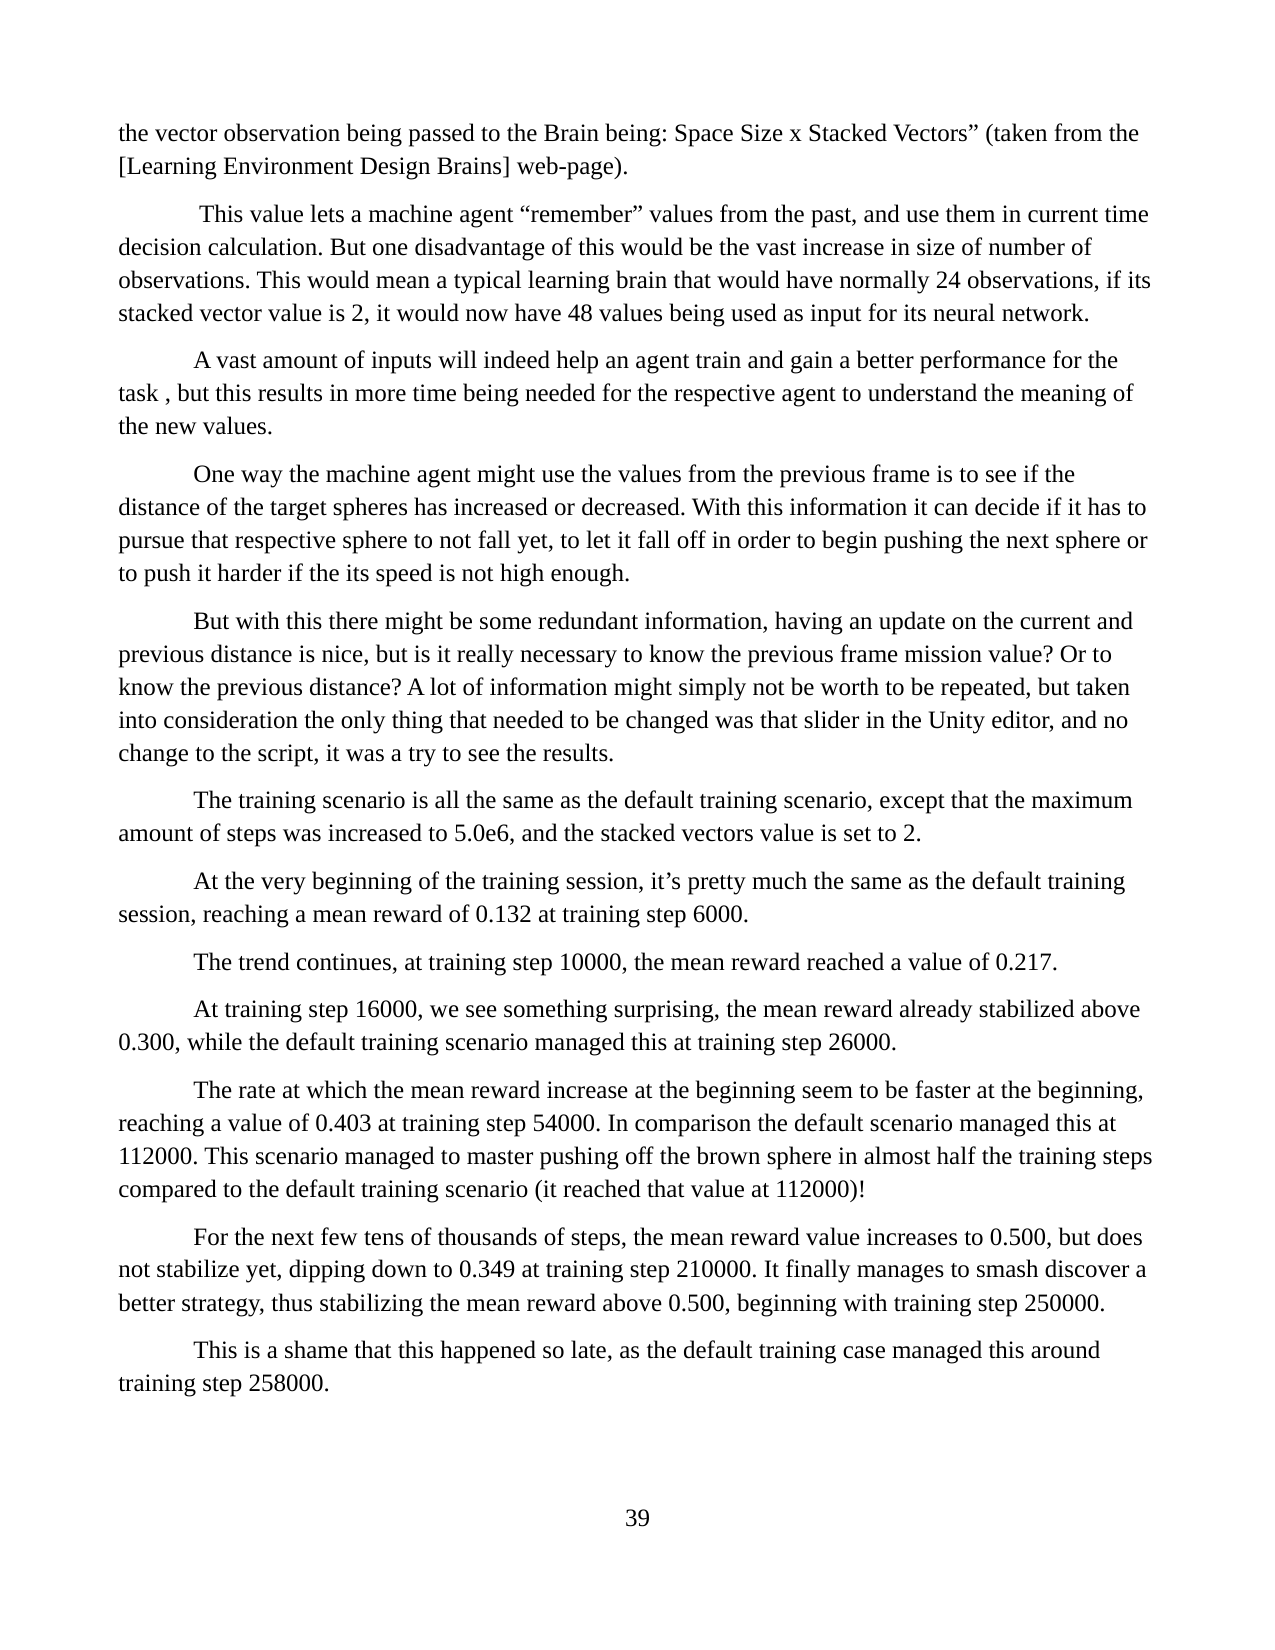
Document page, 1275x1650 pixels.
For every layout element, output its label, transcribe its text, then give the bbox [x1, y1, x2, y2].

text The training scenario is all the same as the default training scenario, except that the maximum amount of steps was increased to 5.0e6, and the stacked vectors value is set to 2. [118, 785, 1157, 847]
text This is a shame that this happened so late, as the default training case managed this around training step 258000. [118, 1335, 1157, 1397]
text This value lets a machine agent “remember” values from the past, and use them in current time decision calculation. But one disadvantage of this would be the vast increase in size of number of observations. This would mean a typical learning brain that would have normally 24 observations, if its stacked vector value is 2, it would now have 48 values being used as input for its neural network. [118, 199, 1157, 327]
text But with this there might be some redundant information, having an update on the current and previous distance is nice, but is it really necessary to know the previous frame mission value? Or to know the previous distance? A lot of information might simply not be worth to be repeated, but taken into consideration the only thing that needed to be changed was that slider in the Unity editor, and no change to the script, it was a try to see the results. [118, 606, 1157, 767]
text the vector observation being passed to the Brain being: Space Size x Stacked Vectors” (taken from the [Learning Environment Design Brains] web-page). [118, 118, 1157, 180]
text At the very beginning of the training session, it’s pretty much the same as the default training session, reaching a mean reward of 0.132 at training step 6000. [118, 866, 1157, 928]
text For the next few tens of thousands of steps, the mean reward value increases to 0.500, but does not stabilize yet, dipping down to 0.349 at training step 210000. It finally manages to smash discover a better strategy, thus stabilizing the mean reward above 0.500, beginning with training step 250000. [118, 1222, 1157, 1316]
text One way the machine agent might use the values from the previous frame is to see if the distance of the target spheres has increased or decreased. With this information it can decide if it has to pursue that respective sphere to not fall yet, to let it fall off in order to begin pushing the next sphere or to push it harder if the its speed is not high enough. [118, 459, 1157, 587]
text A vast amount of inputs will indeed help an agent train and gain a better performance for the task , but this results in more time being needed for the respective agent to understand the meaning of the new values. [118, 345, 1157, 440]
text The rate at which the mean reward increase at the beginning seem to be faster at the beginning, reaching a value of 0.403 at training step 54000. In comparison the default scenario managed this at 112000. This scenario managed to master pushing off the brown sphere in almost half the training steps compared to the default training scenario (it reached that value at 112000)! [118, 1075, 1157, 1203]
text The trend continues, at training step 10000, the mean reward reached a value of 0.217. [118, 947, 1157, 975]
text At training step 16000, we see something surprising, the mean reward already stabilized above 0.300, while the default training scenario managed this at training step 26000. [118, 994, 1157, 1056]
